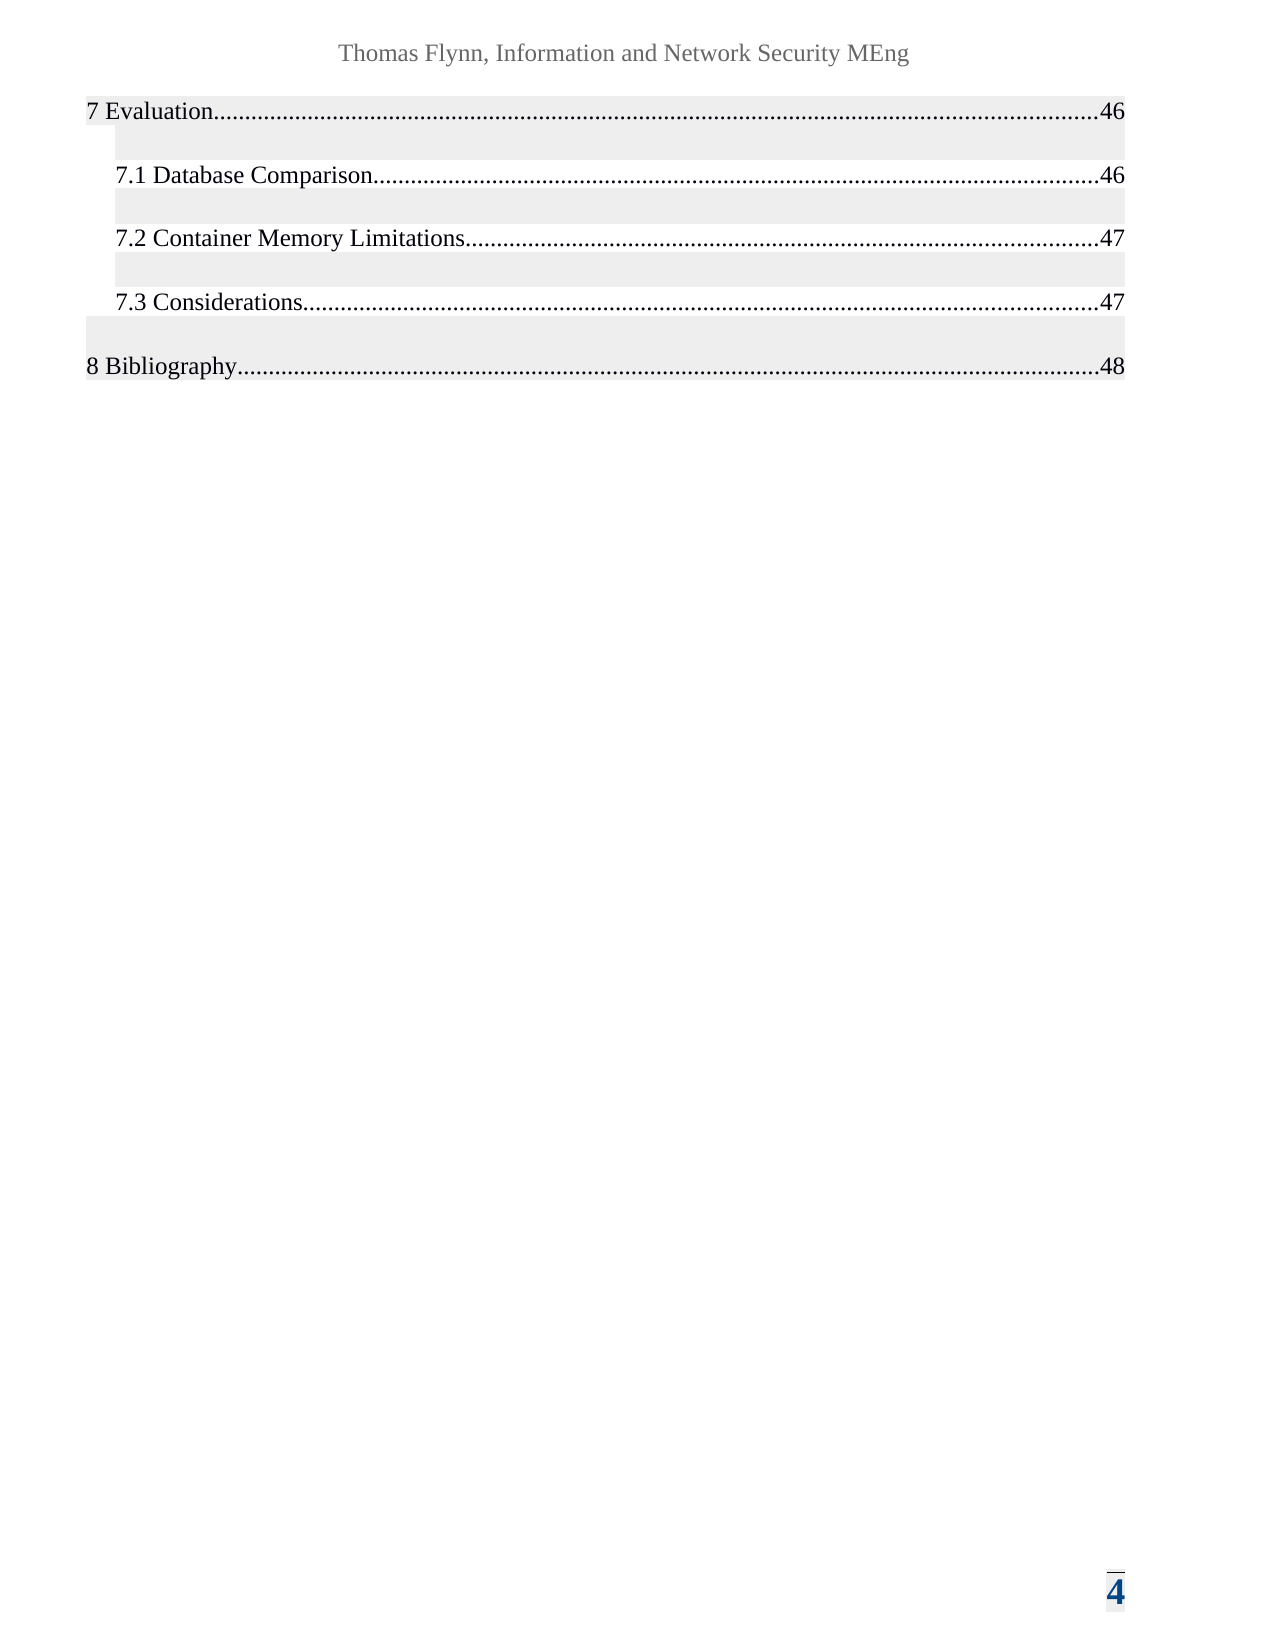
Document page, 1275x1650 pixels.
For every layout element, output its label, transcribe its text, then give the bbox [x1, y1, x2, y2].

text 7 Evaluation 46 [86, 96, 1125, 125]
text 8 Bibliography 48 [86, 351, 1125, 380]
